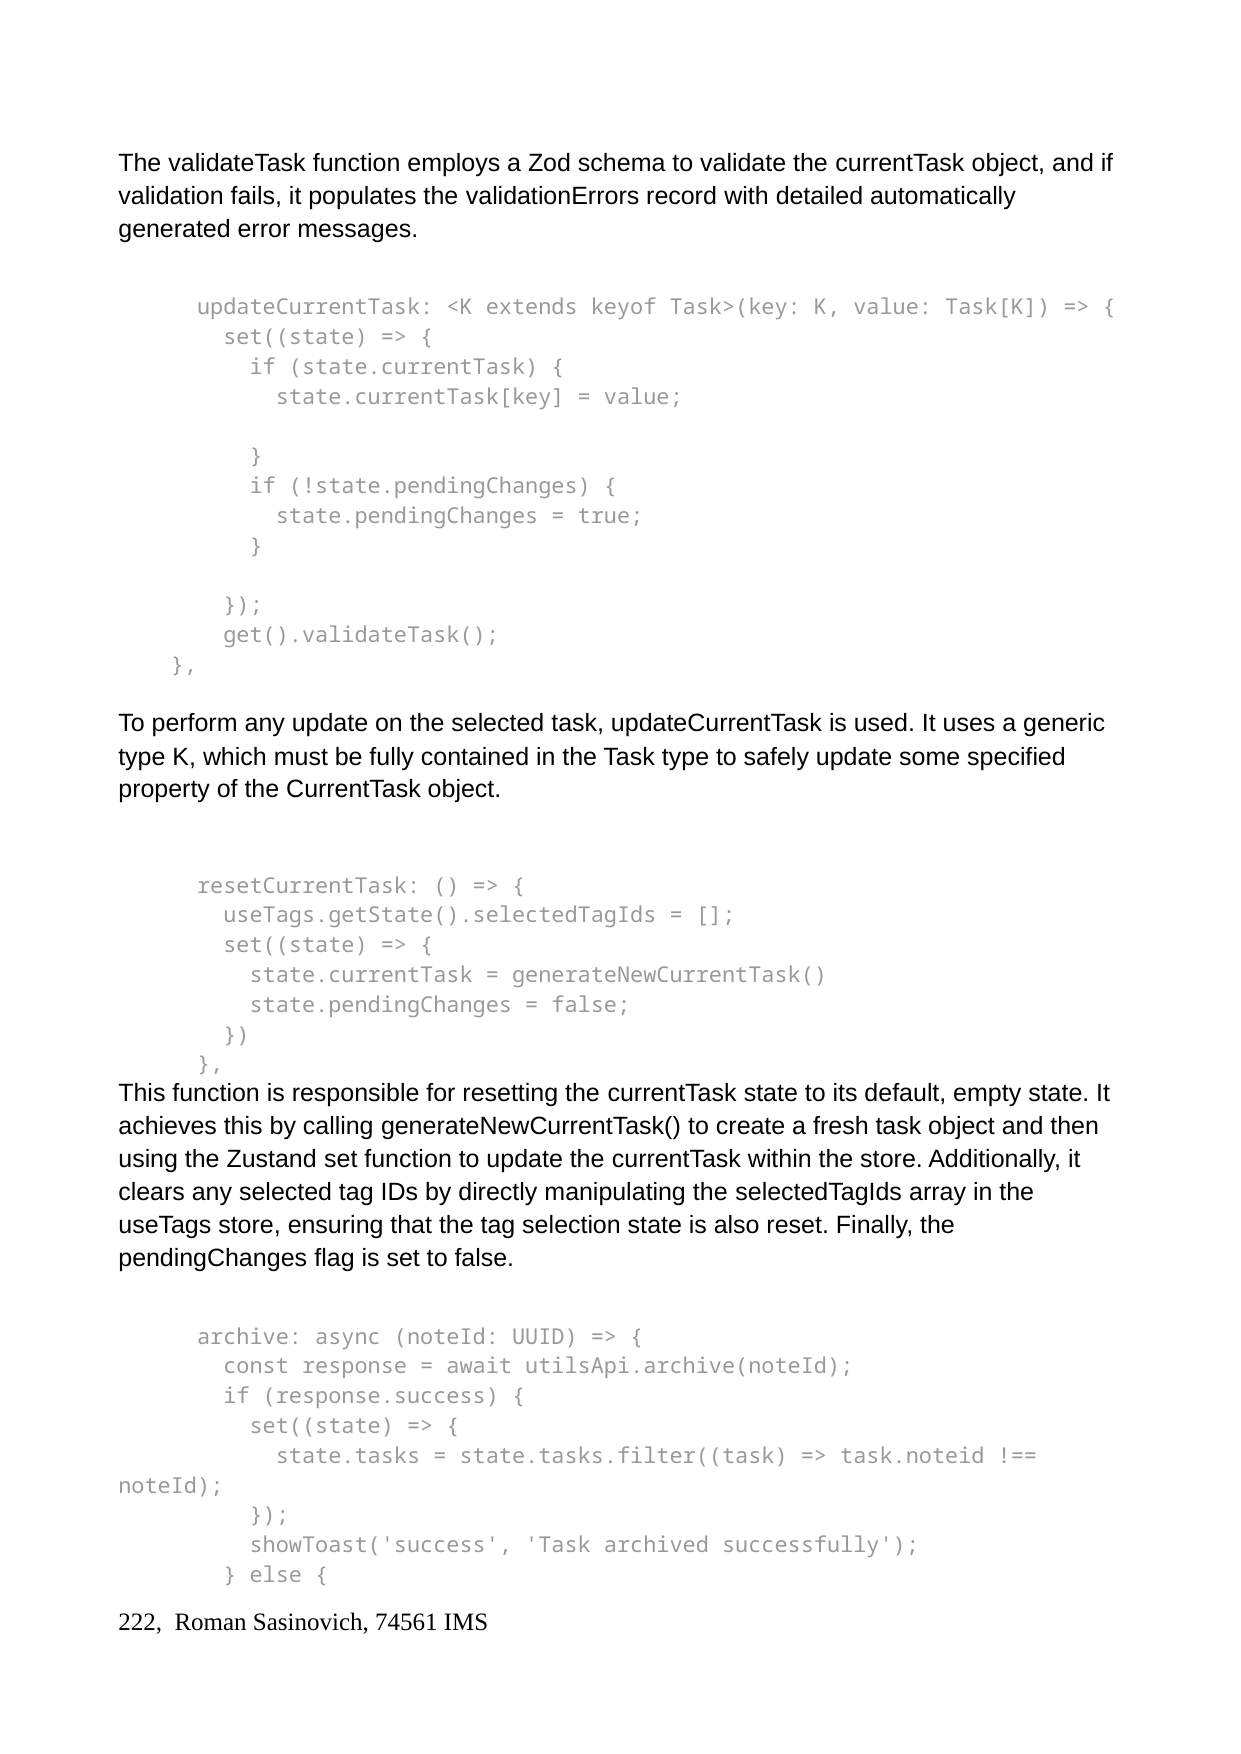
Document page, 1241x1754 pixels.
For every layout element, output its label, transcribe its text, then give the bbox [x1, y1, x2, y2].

text } [118, 530, 1122, 559]
text The validateTask function employs a Zod schema to validate the currentTask object, and if validation fails, it populates the validationErrors record with detailed automatically generated error messages. [118, 148, 1122, 243]
text resetCurrentTask: () => { [118, 870, 1122, 899]
text } [118, 440, 1122, 470]
text set((state) => { [118, 321, 1122, 351]
text This function is responsible for resetting the currentTask state to its default, empty state. It achieves this by calling generateNewCurrentTask() to create a fresh task object and then using the Zustand set function to update the currentTask within the store. Additionally, it clears any selected tag IDs by directly manipulating the selectedTagIds array in the useTags store, ensuring that the tag selection state is also reset. Finally, the pendingChanges flag is set to false. [118, 1078, 1122, 1272]
text }); [118, 589, 1122, 619]
text }); [118, 1499, 1122, 1529]
text state.currentTask[key] = value; [118, 381, 1122, 411]
text if (!state.pendingChanges) { [118, 470, 1122, 500]
text updateCurrentTask: <K extends keyof Task>(key: K, value: Task[K]) => { [118, 291, 1122, 321]
text set((state) => { [118, 929, 1122, 959]
text state.pendingChanges = false; [118, 989, 1122, 1019]
text get().validateTask(); [118, 619, 1122, 649]
text const response = await utilsApi.archive(noteId); [118, 1351, 1122, 1380]
text }, [118, 1048, 1122, 1078]
text state.tasks = state.tasks.filter((task) => task.noteid !== noteId); [118, 1440, 1122, 1499]
text } else { [118, 1559, 1122, 1589]
text state.pendingChanges = true; [118, 500, 1122, 530]
text To perform any update on the selected task, updateCurrentTask is used. It uses a generic type K, which must be fully contained in the Task type to safely update some specified property of the CurrentTask object. [118, 708, 1122, 803]
text }) [118, 1019, 1122, 1048]
text if (response.success) { [118, 1380, 1122, 1410]
text useTags.getState().selectedTagIds = []; [118, 899, 1122, 929]
text set((state) => { [118, 1410, 1122, 1440]
text state.currentTask = generateNewCurrentTask() [118, 959, 1122, 989]
text }, [118, 649, 1122, 679]
text if (state.currentTask) { [118, 351, 1122, 381]
text archive: async (noteId: UUID) => { [118, 1321, 1122, 1351]
text showToast('success', 'Task archived successfully'); [118, 1529, 1122, 1559]
